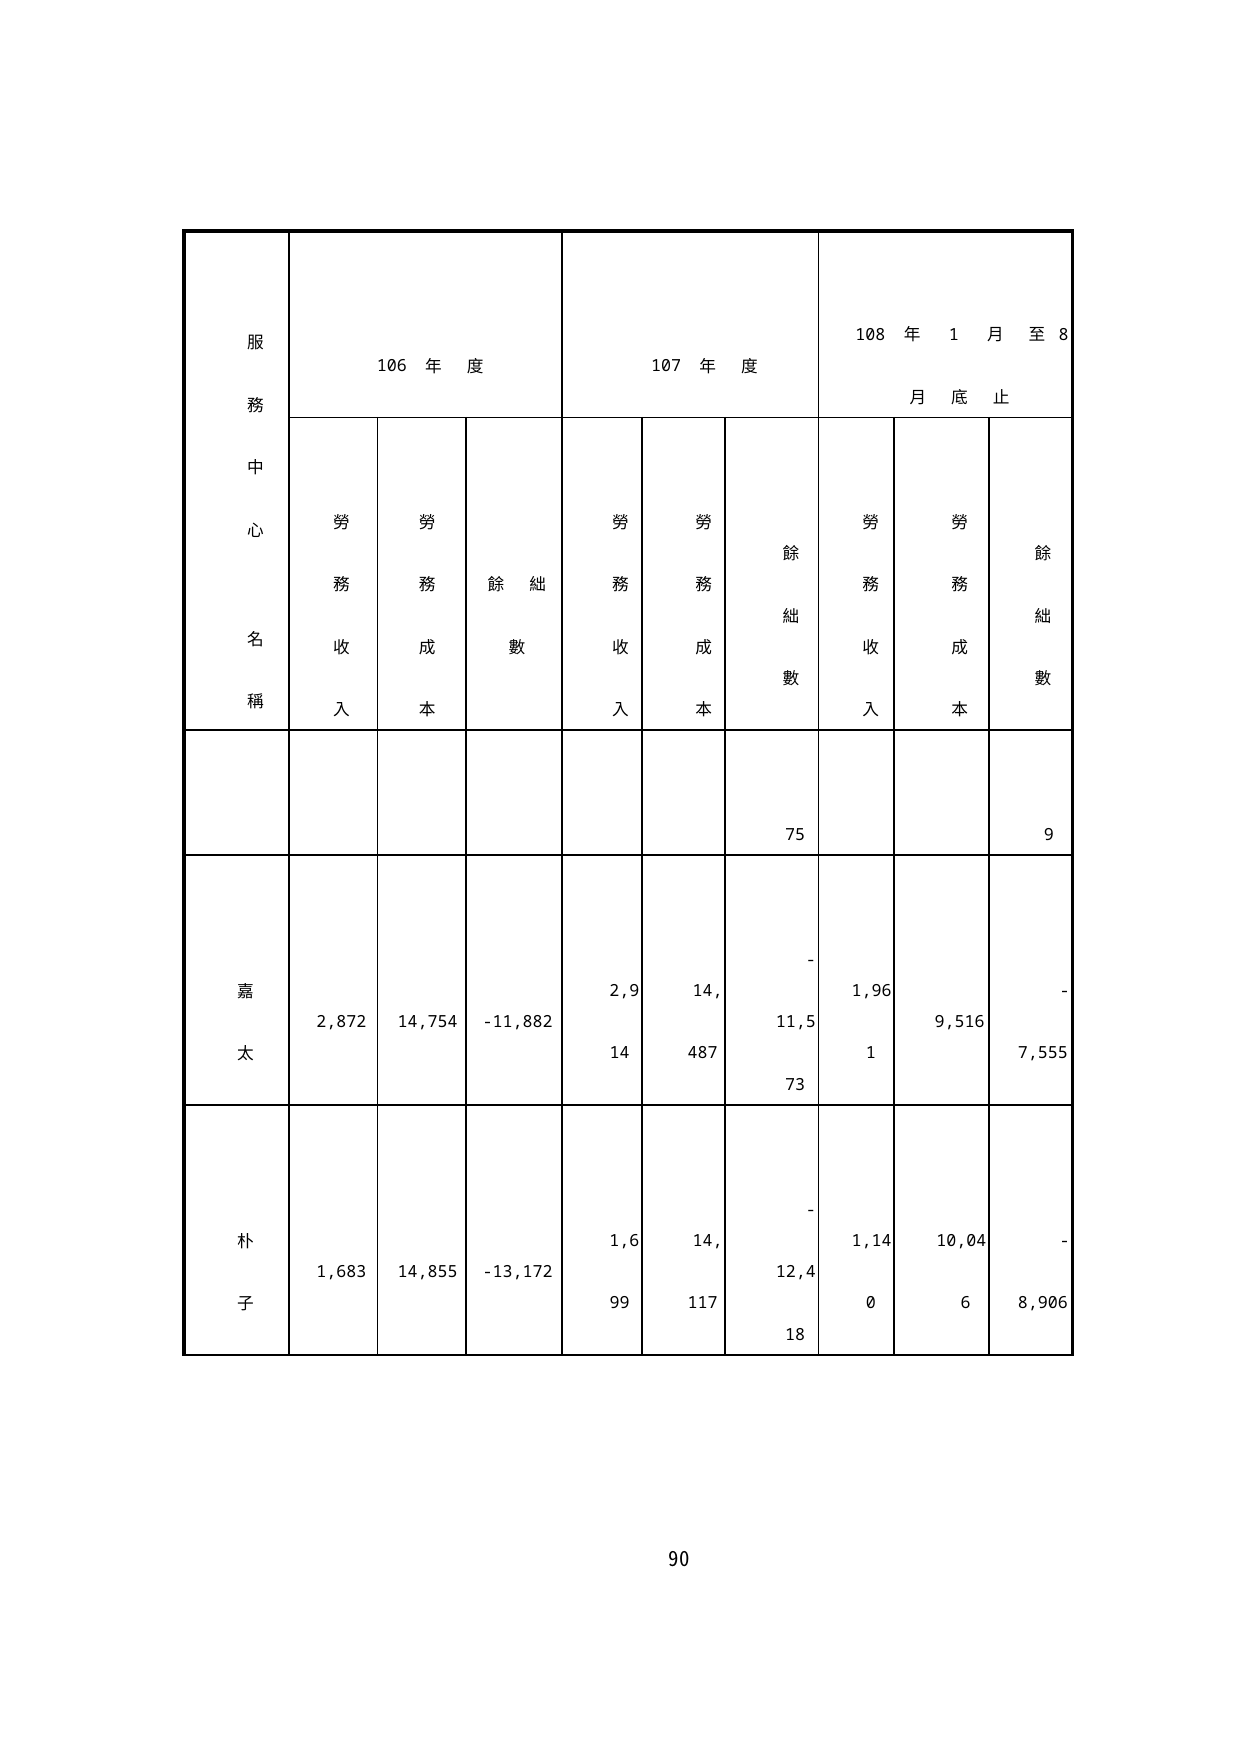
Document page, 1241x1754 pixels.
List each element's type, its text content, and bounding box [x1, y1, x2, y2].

table_cell 餘絀數 [726, 418, 818, 729]
table_cell 1,683 [290, 1106, 377, 1354]
table_cell 勞務收入 [563, 418, 641, 729]
table_cell 14,117 [643, 1106, 724, 1354]
table_cell 75 [726, 731, 818, 854]
table_cell 餘絀數 [467, 418, 561, 729]
table_cell [643, 731, 724, 854]
table_cell 14,855 [378, 1106, 465, 1354]
table_cell 餘絀數 [990, 418, 1071, 729]
table_header 106年度 [290, 233, 561, 417]
table_cell -11,573 [726, 856, 818, 1104]
table_header 108年1月至8月底止 [819, 233, 1071, 417]
table_cell [378, 731, 465, 854]
table_cell 14,487 [643, 856, 724, 1104]
table_cell 14,754 [378, 856, 465, 1104]
table_cell -11,882 [467, 856, 561, 1104]
table_cell 10,046 [895, 1106, 988, 1354]
table_cell [563, 731, 641, 854]
table_cell 2,914 [563, 856, 641, 1104]
table_cell 勞務收入 [290, 418, 377, 729]
table_cell 勞務成本 [895, 418, 988, 729]
table_header 服務中心 名稱 [186, 233, 288, 729]
table_cell -13,172 [467, 1106, 561, 1354]
table_header 107年度 [563, 233, 818, 417]
table_cell [467, 731, 561, 854]
table_cell 勞務成本 [378, 418, 465, 729]
table_cell 勞務收入 [819, 418, 893, 729]
table_cell -12,418 [726, 1106, 818, 1354]
table_cell 勞務成本 [643, 418, 724, 729]
table_cell [895, 731, 988, 854]
table_cell 1,699 [563, 1106, 641, 1354]
table_cell [819, 731, 893, 854]
table_cell 2,872 [290, 856, 377, 1104]
table_cell [290, 731, 377, 854]
table_cell 1,140 [819, 1106, 893, 1354]
table_cell 9,516 [895, 856, 988, 1104]
table_cell -8,906 [990, 1106, 1071, 1354]
table_cell -7,555 [990, 856, 1071, 1104]
table_cell 嘉太 [186, 856, 288, 1104]
table_cell 1,961 [819, 856, 893, 1104]
table_cell 朴子 [186, 1106, 288, 1354]
table_cell 9 [990, 731, 1071, 854]
table_cell [186, 731, 288, 854]
